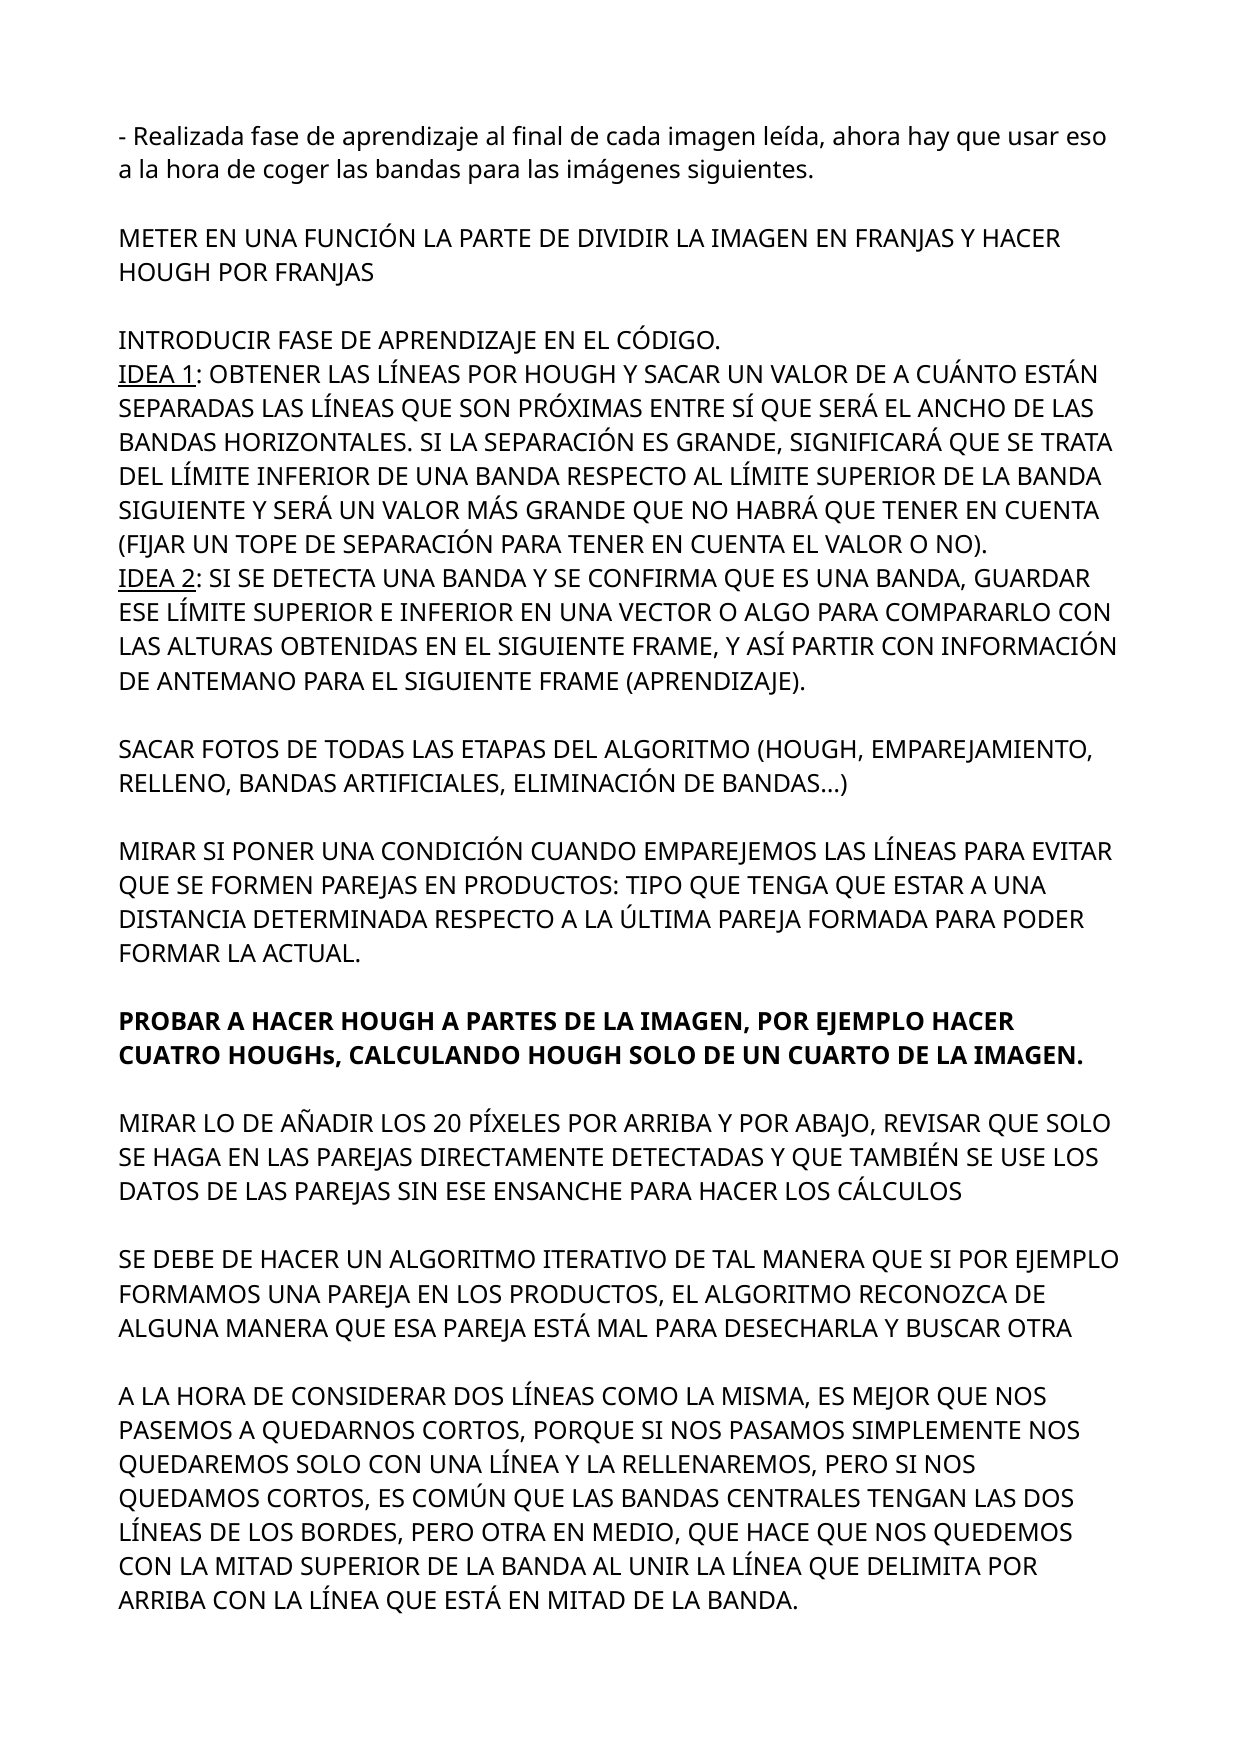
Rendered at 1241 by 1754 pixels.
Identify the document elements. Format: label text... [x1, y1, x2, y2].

text A LA HORA DE CONSIDERAR DOS LÍNEAS COMO LA MISMA, ES MEJOR QUE NOS PASEMOS A QUEDARNOS CORTOS, PORQUE SI NOS PASAMOS SIMPLEMENTE NOS QUEDAREMOS SOLO CON UNA LÍNEA Y LA RELLENAREMOS, PERO SI NOS QUEDAMOS CORTOS, ES COMÚN QUE LAS BANDAS CENTRALES TENGAN LAS DOS LÍNEAS DE LOS BORDES, PERO OTRA EN MEDIO, QUE HACE QUE NOS QUEDEMOS CON LA MITAD SUPERIOR DE LA BANDA AL UNIR LA LÍNEA QUE DELIMITA POR ARRIBA CON LA LÍNEA QUE ESTÁ EN MITAD DE LA BANDA. [118, 1378, 1122, 1617]
text INTRODUCIR FASE DE APRENDIZAJE EN EL CÓDIGO. [118, 322, 1122, 357]
text IDEA 2: SI SE DETECTA UNA BANDA Y SE CONFIRMA QUE ES UNA BANDA, GUARDAR ESE LÍMITE SUPERIOR E INFERIOR EN UNA VECTOR O ALGO PARA COMPARARLO CON LAS ALTURAS OBTENIDAS EN EL SIGUIENTE FRAME, Y ASÍ PARTIR CON INFORMACIÓN DE ANTEMANO PARA EL SIGUIENTE FRAME (APRENDIZAJE). [118, 561, 1122, 697]
text PROBAR A HACER HOUGH A PARTES DE LA IMAGEN, POR EJEMPLO HACER CUATRO HOUGHs, CALCULANDO HOUGH SOLO DE UN CUARTO DE LA IMAGEN. [118, 1004, 1122, 1072]
text METER EN UNA FUNCIÓN LA PARTE DE DIVIDIR LA IMAGEN EN FRANJAS Y HACER HOUGH POR FRANJAS [118, 220, 1122, 288]
text - Realizada fase de aprendizaje al final de cada imagen leída, ahora hay que usar eso a la hora de coger las bandas para las imágenes siguientes. [118, 118, 1122, 186]
text MIRAR LO DE AÑADIR LOS 20 PÍXELES POR ARRIBA Y POR ABAJO, REVISAR QUE SOLO SE HAGA EN LAS PAREJAS DIRECTAMENTE DETECTADAS Y QUE TAMBIÉN SE USE LOS DATOS DE LAS PAREJAS SIN ESE ENSANCHE PARA HACER LOS CÁLCULOS [118, 1106, 1122, 1208]
text MIRAR SI PONER UNA CONDICIÓN CUANDO EMPAREJEMOS LAS LÍNEAS PARA EVITAR QUE SE FORMEN PAREJAS EN PRODUCTOS: TIPO QUE TENGA QUE ESTAR A UNA DISTANCIA DETERMINADA RESPECTO A LA ÚLTIMA PAREJA FORMADA PARA PODER FORMAR LA ACTUAL. [118, 833, 1122, 970]
text SE DEBE DE HACER UN ALGORITMO ITERATIVO DE TAL MANERA QUE SI POR EJEMPLO FORMAMOS UNA PAREJA EN LOS PRODUCTOS, EL ALGORITMO RECONOZCA DE ALGUNA MANERA QUE ESA PAREJA ESTÁ MAL PARA DESECHARLA Y BUSCAR OTRA [118, 1242, 1122, 1344]
text IDEA 1: OBTENER LAS LÍNEAS POR HOUGH Y SACAR UN VALOR DE A CUÁNTO ESTÁN SEPARADAS LAS LÍNEAS QUE SON PRÓXIMAS ENTRE SÍ QUE SERÁ EL ANCHO DE LAS BANDAS HORIZONTALES. SI LA SEPARACIÓN ES GRANDE, SIGNIFICARÁ QUE SE TRATA DEL LÍMITE INFERIOR DE UNA BANDA RESPECTO AL LÍMITE SUPERIOR DE LA BANDA SIGUIENTE Y SERÁ UN VALOR MÁS GRANDE QUE NO HABRÁ QUE TENER EN CUENTA (FIJAR UN TOPE DE SEPARACIÓN PARA TENER EN CUENTA EL VALOR O NO). [118, 357, 1122, 561]
text SACAR FOTOS DE TODAS LAS ETAPAS DEL ALGORITMO (HOUGH, EMPAREJAMIENTO, RELLENO, BANDAS ARTIFICIALES, ELIMINACIÓN DE BANDAS…) [118, 731, 1122, 799]
